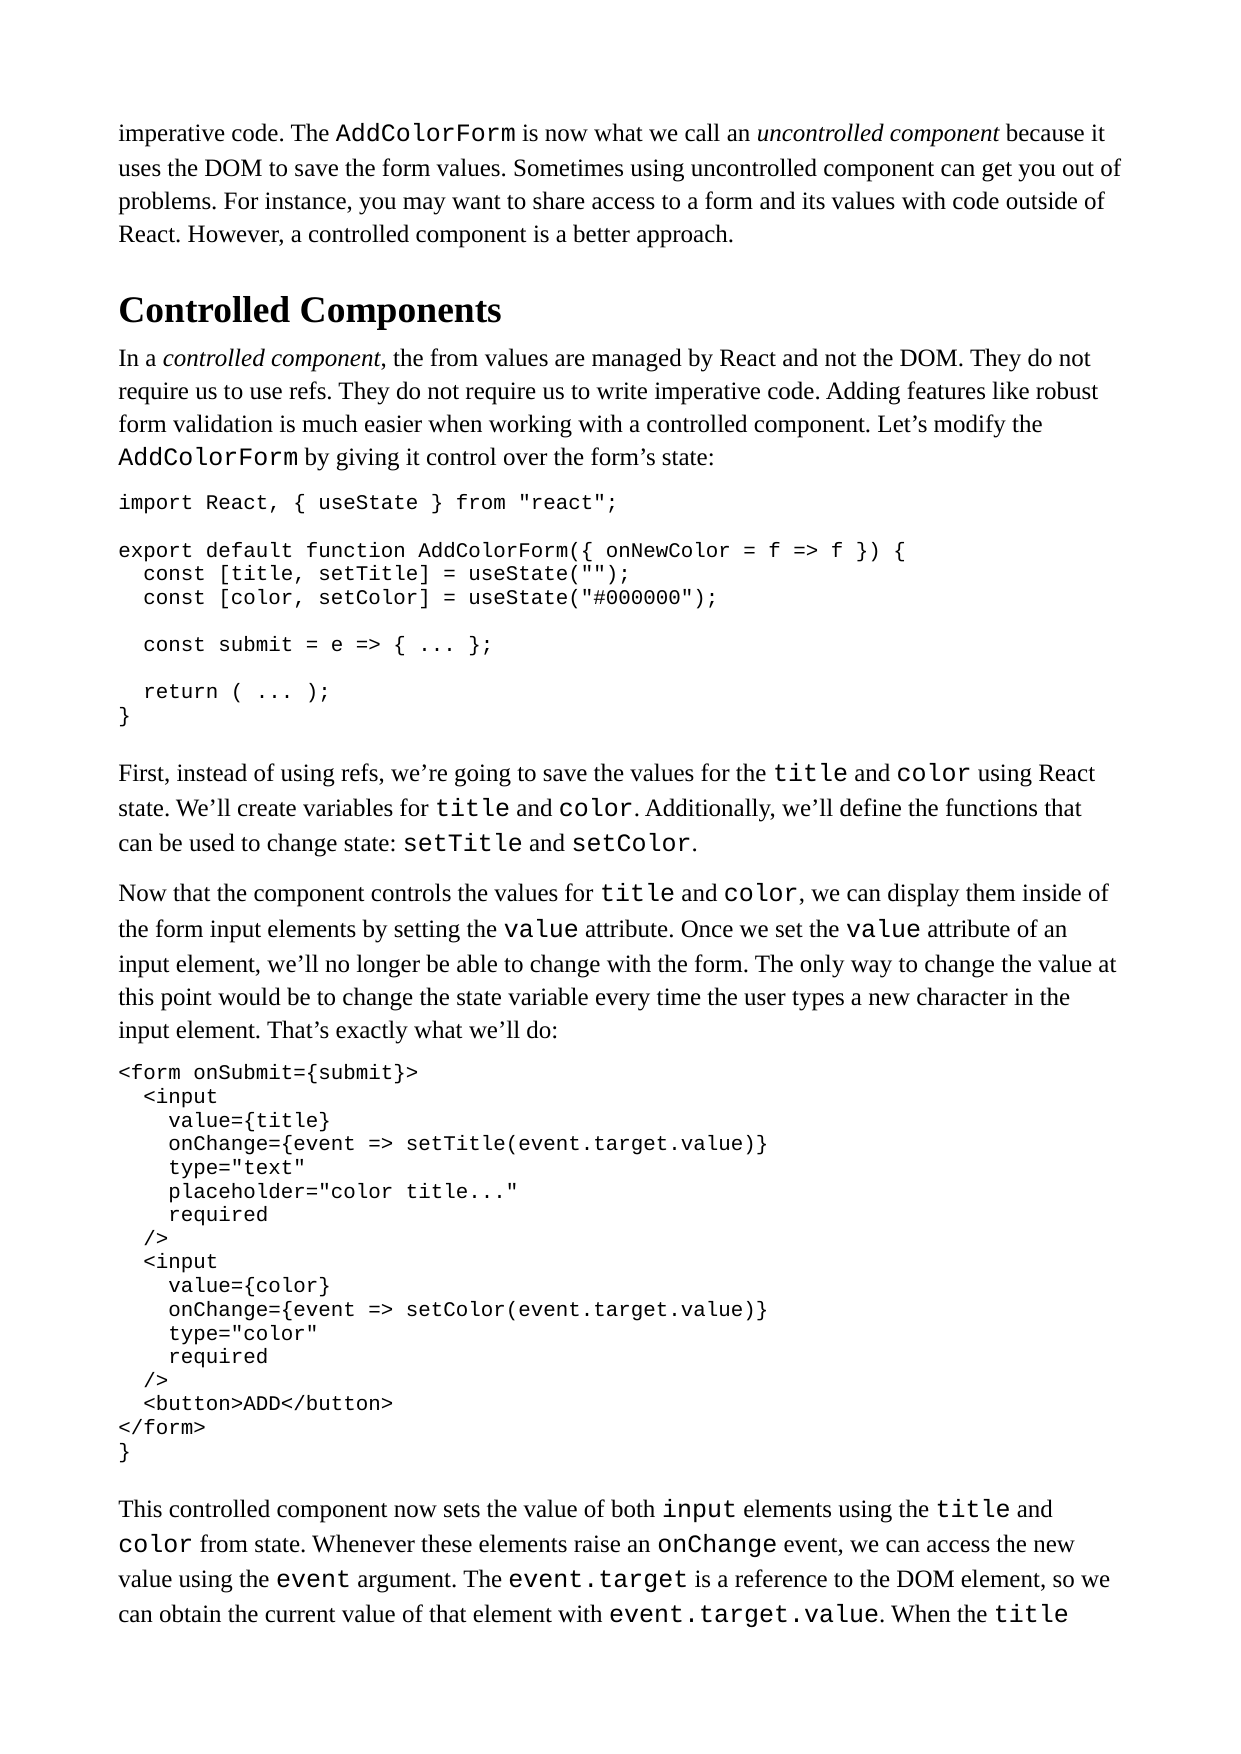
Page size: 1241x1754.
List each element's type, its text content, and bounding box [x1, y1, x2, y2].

text onChange={event => setTitle(event.target.value)} [118, 1133, 1122, 1157]
text <input [118, 1086, 1122, 1110]
text imperative code. The AddColorForm is now what we call an uncontrolled component because it uses the DOM to save the form values. Sometimes using uncontrolled component can get you out of problems. For instance, you may want to share access to a form and its values with code outside of React. However, a controlled component is a better approach. [118, 118, 1122, 248]
text const [color, setColor] = useState("#000000"); [118, 587, 1122, 611]
text First, instead of using refs, we’re going to save the values for the title and color using React state. We’ll create variables for title and color. Additionally, we’ll define the functions that can be used to change state: setTitle and setColor. [118, 758, 1122, 859]
text return ( ... ); [118, 682, 1122, 705]
text type="text" [118, 1157, 1122, 1181]
text <input [118, 1252, 1122, 1275]
text placeholder="color title..." [118, 1181, 1122, 1204]
text <button>ADD</button> [118, 1393, 1122, 1417]
text Now that the component controls the values for title and color, we can display them inside of the form input elements by setting the value attribute. Once we set the value attribute of an input element, we’ll no longer be able to change with the form. The only way to change the value at this point would be to change the state variable every time the user types a new character in the input element. That’s exactly what we’ll do: [118, 878, 1122, 1043]
text </form> [118, 1417, 1122, 1441]
text This controlled component now sets the value of both input elements using the title and color from state. Whenever these elements raise an onChange event, we can access the new value using the event argument. The event.target is a reference to the DOM element, so we can obtain the current value of that element with event.target.value. When the title [118, 1494, 1122, 1630]
text import React, { useState } from "react"; [118, 492, 1122, 516]
text } [118, 705, 1122, 729]
text <form onSubmit={submit}> [118, 1062, 1122, 1086]
text const [title, setTitle] = useState(""); [118, 563, 1122, 587]
text /> [118, 1228, 1122, 1252]
text /> [118, 1370, 1122, 1393]
text } [118, 1441, 1122, 1464]
text value={color} [118, 1275, 1122, 1299]
text export default function AddColorForm({ onNewColor = f => f }) { [118, 540, 1122, 563]
text const submit = e => { ... }; [118, 634, 1122, 658]
text In a controlled component, the from values are managed by React and not the DOM. They do not require us to use refs. They do not require us to write imperative code. Adding features like robust form validation is much easier when working with a controlled component. Let’s modify the AddColorForm by giving it control over the form’s state: [118, 343, 1122, 473]
text type="color" [118, 1322, 1122, 1346]
subtitle Controlled Components [118, 288, 1122, 331]
text required [118, 1204, 1122, 1228]
text required [118, 1346, 1122, 1370]
text value={title} [118, 1110, 1122, 1133]
text onChange={event => setColor(event.target.value)} [118, 1299, 1122, 1322]
